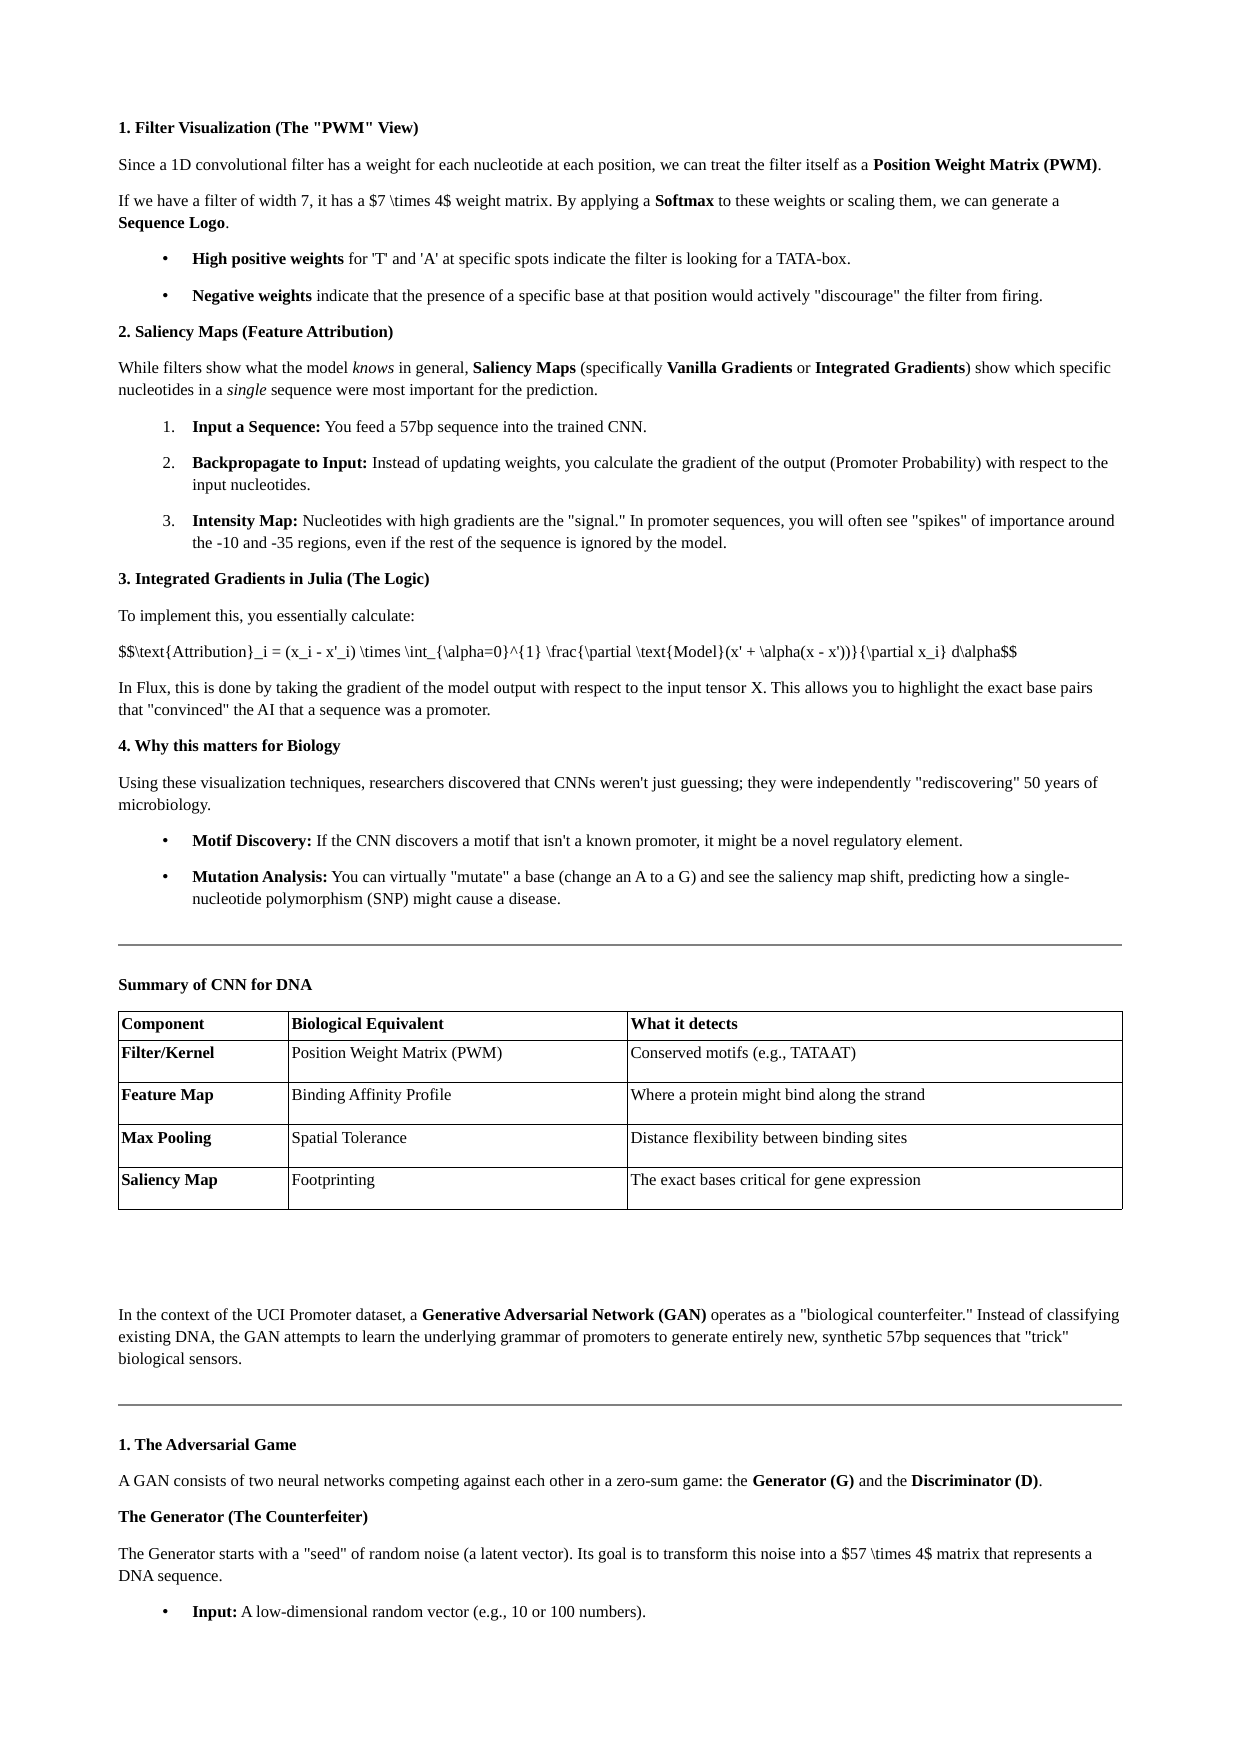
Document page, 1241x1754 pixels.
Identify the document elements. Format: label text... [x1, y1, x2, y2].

list Mutation Analysis: You can virtually "mutate" a base (change an A to a G) and see the saliency map shift, predicting how a single-nucleotide polymorphism (SNP) might cause a disease. [162, 867, 1122, 908]
list High positive weights for 'T' and 'A' at specific spots indicate the filter is looking for a TATA-box. [162, 249, 1122, 268]
text Using these visualization techniques, researchers discovered that CNNs weren't just guessing; they were independently "rediscovering" 50 years of microbiology. [118, 772, 1122, 813]
subtitle 2. Saliency Maps (Feature Attribution) [118, 322, 1122, 341]
list Negative weights indicate that the presence of a specific base at that position would actively "discourage" the filter from firing. [162, 285, 1122, 305]
subtitle 1. The Adversarial Game [118, 1434, 1122, 1454]
text A GAN consists of two neural networks competing against each other in a zero-sum game: the Generator (G) and the Discriminator (D). [118, 1471, 1122, 1490]
table_header What it detects [628, 1012, 1122, 1040]
text $$\text{Attribution}_i = (x_i - x'_i) \times \int_{\alpha=0}^{1} \frac{\partial \text{Model}(x' + \alpha(x - x'))}{\partial x_i} d\alpha$$ [118, 642, 1122, 661]
table_cell Saliency Map [119, 1168, 288, 1209]
list Motif Discovery: If the CNN discovers a motif that isn't a known promoter, it might be a novel regulatory element. [162, 831, 1122, 850]
table_cell The exact bases critical for gene expression [628, 1168, 1122, 1209]
table_cell Filter/Kernel [119, 1041, 288, 1082]
table_cell Footprinting [289, 1168, 627, 1209]
text The Generator starts with a "seed" of random noise (a latent vector). Its goal is to transform this noise into a $57 \times 4$ matrix that represents a DNA sequence. [118, 1543, 1122, 1584]
text In Flux, this is done by taking the gradient of the model output with respect to the input tensor X. This allows you to highlight the exact base pairs that "convinced" the AI that a sequence was a promoter. [118, 678, 1122, 719]
table_cell Binding Affinity Profile [289, 1083, 627, 1124]
text If we have a filter of width 7, it has a $7 \times 4$ weight matrix. By applying a Softmax to these weights or scaling them, we can generate a Sequence Logo. [118, 191, 1122, 232]
table_header Component [119, 1012, 288, 1040]
list Intensity Map: Nucleotides with high gradients are the "signal." In promoter sequences, you will often see "spikes" of importance around the -10 and -35 regions, even if the rest of the sequence is ignored by the model. [162, 511, 1122, 552]
list Input a Sequence: You feed a 57bp sequence into the trained CNN. [162, 416, 1122, 436]
text To implement this, you essentially calculate: [118, 605, 1122, 624]
subtitle 3. Integrated Gradients in Julia (The Logic) [118, 569, 1122, 588]
subtitle Summary of CNN for DNA [118, 974, 1122, 993]
text Since a 1D convolutional filter has a weight for each nucleotide at each position, we can treat the filter itself as a Position Weight Matrix (PWM). [118, 154, 1122, 174]
text While filters show what the model knows in general, Saliency Maps (specifically Vanilla Gradients or Integrated Gradients) show which specific nucleotides in a single sequence were most important for the prediction. [118, 358, 1122, 399]
list Input: A low-dimensional random vector (e.g., 10 or 100 numbers). [162, 1602, 1122, 1621]
table_header Biological Equivalent [289, 1012, 627, 1040]
table_cell Feature Map [119, 1083, 288, 1124]
table_cell Position Weight Matrix (PWM) [289, 1041, 627, 1082]
table_cell Distance flexibility between binding sites [628, 1125, 1122, 1167]
table_cell Conserved motifs (e.g., TATAAT) [628, 1041, 1122, 1082]
text In the context of the UCI Promoter dataset, a Generative Adversarial Network (GAN) operates as a "biological counterfeiter." Instead of classifying existing DNA, the GAN attempts to learn the underlying grammar of promoters to generate entirely new, synthetic 57bp sequences that "trick" biological sensors. [118, 1305, 1122, 1368]
list Backpropagate to Input: Instead of updating weights, you calculate the gradient of the output (Promoter Probability) with respect to the input nucleotides. [162, 453, 1122, 494]
table_cell Spatial Tolerance [289, 1125, 627, 1167]
subtitle The Generator (The Counterfeiter) [118, 1507, 1122, 1526]
subtitle 1. Filter Visualization (The "PWM" View) [118, 118, 1122, 137]
table_cell Max Pooling [119, 1125, 288, 1167]
subtitle 4. Why this matters for Biology [118, 736, 1122, 755]
table_cell Where a protein might bind along the strand [628, 1083, 1122, 1124]
